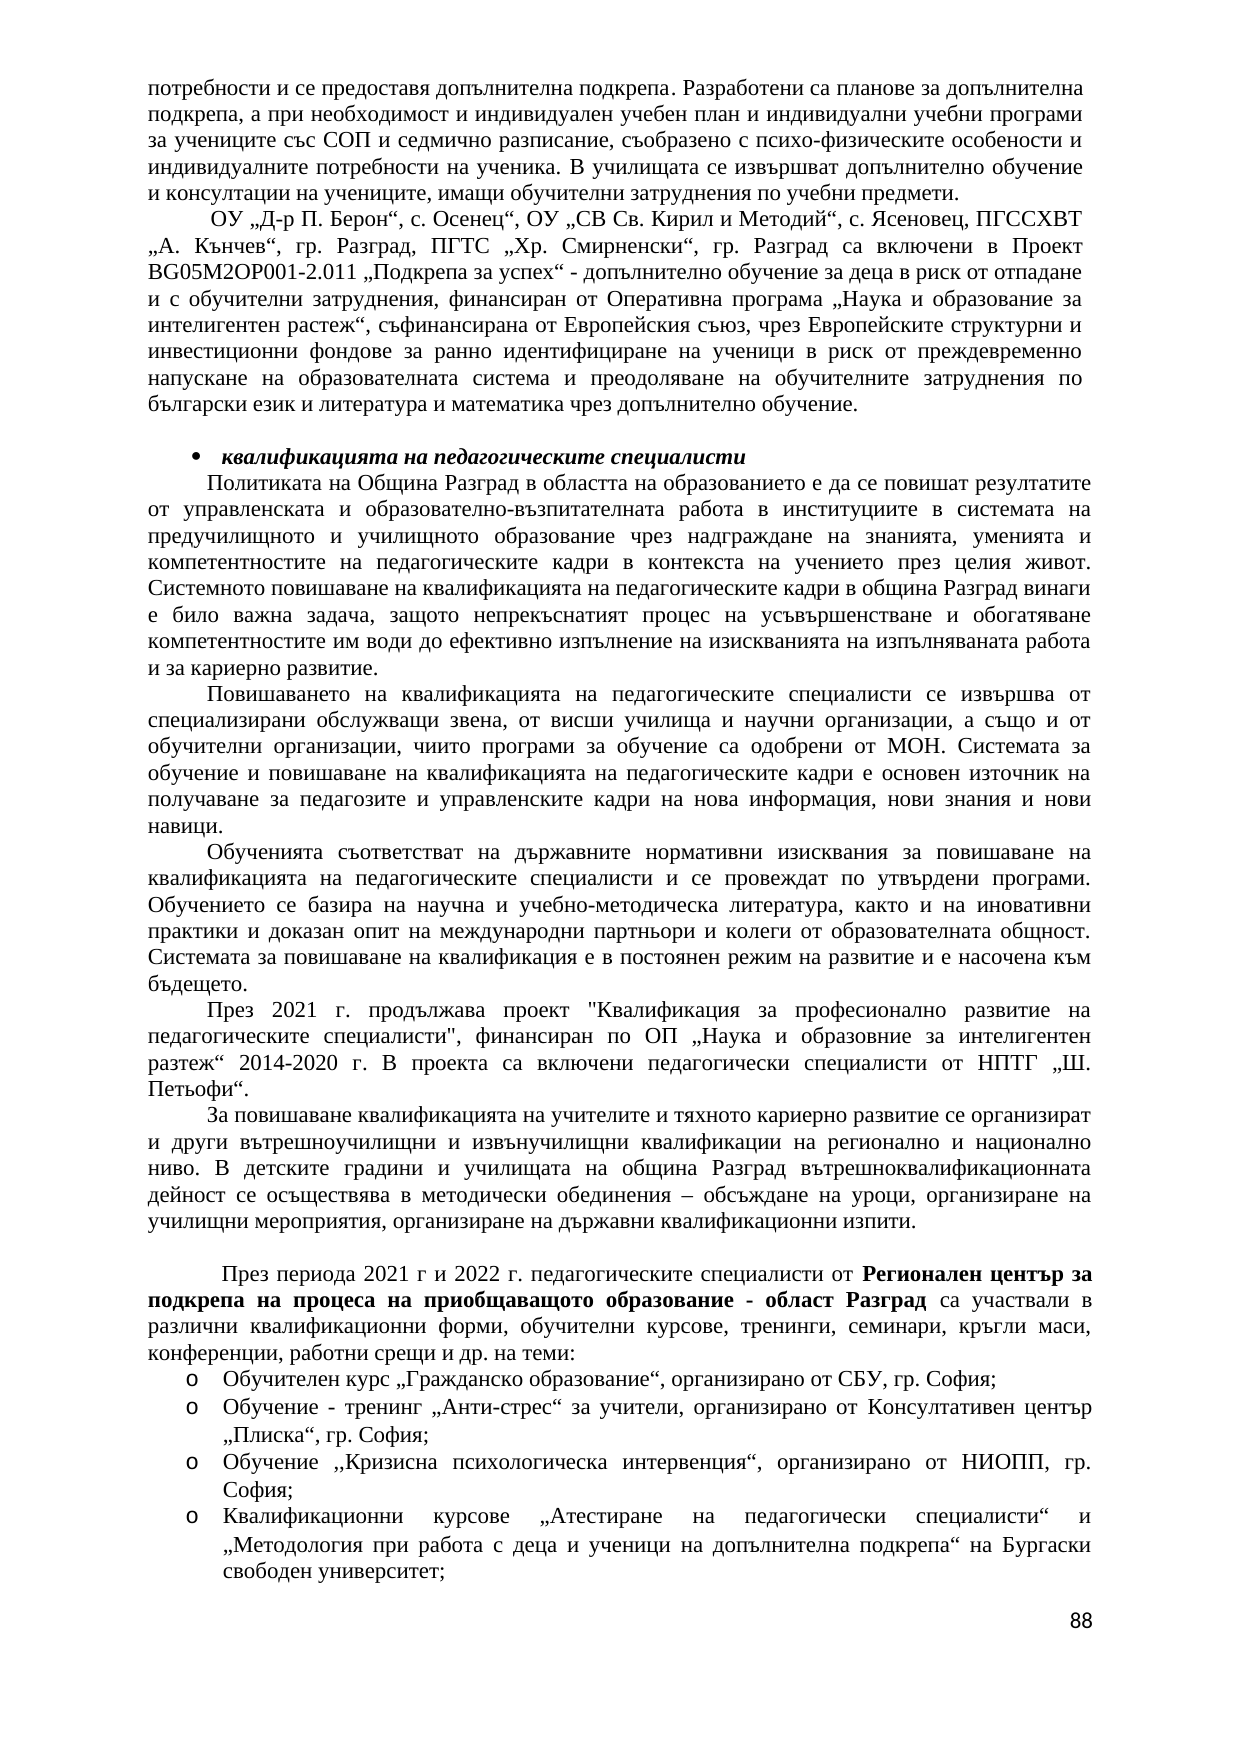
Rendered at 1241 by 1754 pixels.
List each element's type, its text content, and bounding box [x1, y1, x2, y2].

text Политиката на Община Разград в областта на образованието е да се повишат резултатите от управленската и образователно-възпитателната работа в институциите в системата на предучилищното и училищното образование чрез надграждане на знанията, уменията и компетентностите на педагогическите кадри в контекста на учението през целия живот. Системното повишаване на квалификацията на педагогическите кадри в община Разград винаги е било важна задача, защото непрекъснатият процес на усъвършенстване и обогатяване компетентностите им води до ефективно изпълнение на изискванията на изпълняваната работа и за кариерно развитие. [148, 469, 1093, 680]
list квалификацията на педагогическите специалисти [148, 443, 1093, 469]
text През 2021 г. продължава проект "Квалификация за професионално развитие на педагогическите специалисти", финансиран по ОП „Наука и образовние за интелигентен разтеж“ 2014-2020 г. В проекта са включени педагогически специалисти от НПТГ „Ш. Петьофи“. [148, 996, 1093, 1102]
text За повишаване квалификацията на учителите и тяхното кариерно развитие се организират и други вътрешноучилищни и извънучилищни квалификации на регионално и национално ниво. В детските градини и училищата на община Разград вътрешноквалификационната дейност се осъществява в методически обединения – обсъждане на уроци, организиране на училищни мероприятия, организиране на държавни квалификационни изпити. [148, 1102, 1093, 1260]
list Обучение - тренинг „Анти-стрес“ за учители, организирано от Консултативен център „Плиска“, гр. София; [185, 1393, 1093, 1448]
text През периода 2021 г и 2022 г. педагогическите специалисти от Регионален център за подкрепа на процеса на приобщаващото образование - област Разград са участвали в различни квалификационни форми, обучителни курсове, тренинги, семинари, кръгли маси, конференции, работни срещи и др. на теми: [148, 1260, 1093, 1365]
list Обучение ,,Кризисна психологическа интервенция“, организирано от НИОПП, гр. София; [185, 1448, 1093, 1502]
text Обученията съответстват на държавните нормативни изисквания за повишаване на квалификацията на педагогическите специалисти и се провеждат по утвърдени програми. Обучението се базира на научна и учебно-методическа литература, както и на иновативни практики и доказан опит на международни партньори и колеги от образователната общност. Системата за повишаване на квалификация е в постоянен режим на развитие и е насочена към бъдещето. [148, 838, 1093, 996]
list Обучителен курс „Гражданско образование“, организирано от СБУ, гр. София; [185, 1365, 1093, 1393]
text Повишаването на квалификацията на педагогическите специалисти се извършва от специализирани обслужващи звена, от висши училища и научни организации, а също и от обучителни организации, чиито програми за обучение са одобрени от МОН. Системата за обучение и повишаване на квалификацията на педагогическите кадри е основен източник на получаване за педагозите и управленските кадри на нова информация, нови знания и нови навици. [148, 680, 1093, 838]
text потребности и се предоставя допълнителна подкрепа. Разработени са планове за допълнителна подкрепа, а при необходимост и индивидуален учебен план и индивидуални учебни програми за учениците със СОП и седмично разписание, съобразено с психо-физическите особености и индивидуалните потребности на ученика. В училищата се извършват допълнително обучение и консултации на учениците, имащи обучителни затруднения по учебни предмети. [148, 74, 1084, 206]
text ОУ „Д-р П. Берон“, с. Осенец“, ОУ „СВ Св. Кирил и Методий“, с. Ясеновец, ПГССХВТ „А. Кънчев“, гр. Разград, ПГТС „Хр. Смирненски“, гр. Разград са включени в Проект BG05M2ОP001-2.011 „Подкрепа за успех“ - допълнително обучение за деца в риск от отпадане и с обучителни затруднения, финансиран от Оперативна програма „Наука и образование за интелигентен растеж“, съфинансирана от Европейския съюз, чрез Европейските структурни и инвестиционни фондове за ранно идентифициране на ученици в риск от преждевременно напускане на образователната система и преодоляване на обучителните затруднения по български език и литература и математика чрез допълнително обучение. [148, 206, 1084, 416]
list Квалификационни курсове „Атестиране на педагогически специалисти“ и „Методология при работа с деца и ученици на допълнителна подкрепа“ на Бургаски свободен университет; [185, 1502, 1093, 1583]
